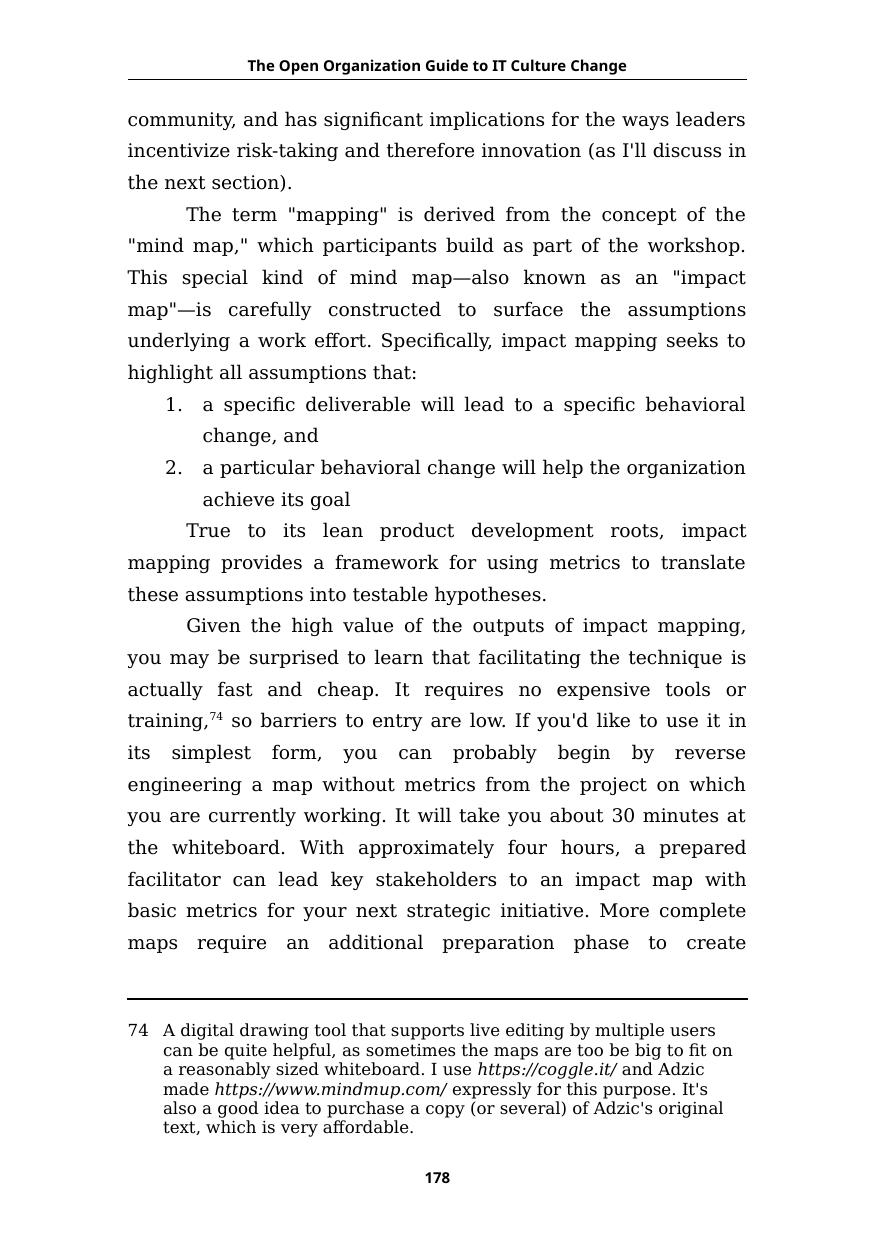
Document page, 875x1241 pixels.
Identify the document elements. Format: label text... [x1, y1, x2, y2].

text Given the high value of the outputs of impact mapping, you may be surprised to learn that facilitating the technique is actually fast and cheap. It requires no expensive tools or training, so barriers to entry are low. If you'd like to use it in its simplest form, you can probably begin by reverse engineering a map without metrics from the project on which you are currently working. It will take you about 30 minutes at the whiteboard. With approximately four hours, a prepared facilitator can lead key stakeholders to an impact map with basic metrics for your next strategic initiative. More complete maps require an additional preparation phase to create [127, 615, 747, 954]
text community, and has significant implications for the ways leaders incentivize risk-taking and therefore innovation (as I'll discuss in the next section). [127, 109, 747, 194]
text The term "mapping" is derived from the concept of the "mind map," which participants build as part of the workshop. This special kind of mind map—also known as an "impact map"—is carefully constructed to surface the assumptions underlying a work effort. Specifically, impact mapping seeks to highlight all assumptions that: [127, 204, 747, 384]
list a specific deliverable will lead to a specific behavioral change, and [165, 394, 747, 447]
text A digital drawing tool that supports live editing by multiple users can be quite helpful, as sometimes the maps are too be big to fit on a reasonably sized whiteboard. I use https://coggle.it/ and Adzic made https://www.mindmup.com/ expressly for this purpose. It's also a good idea to purchase a copy (or several) of Adzic's original text, which is very affordable. [127, 1021, 747, 1138]
text True to its lean product development roots, impact mapping provides a framework for using metrics to translate these assumptions into testable hypotheses. [127, 520, 747, 606]
list a particular behavioral change will help the organization achieve its goal [165, 457, 747, 511]
